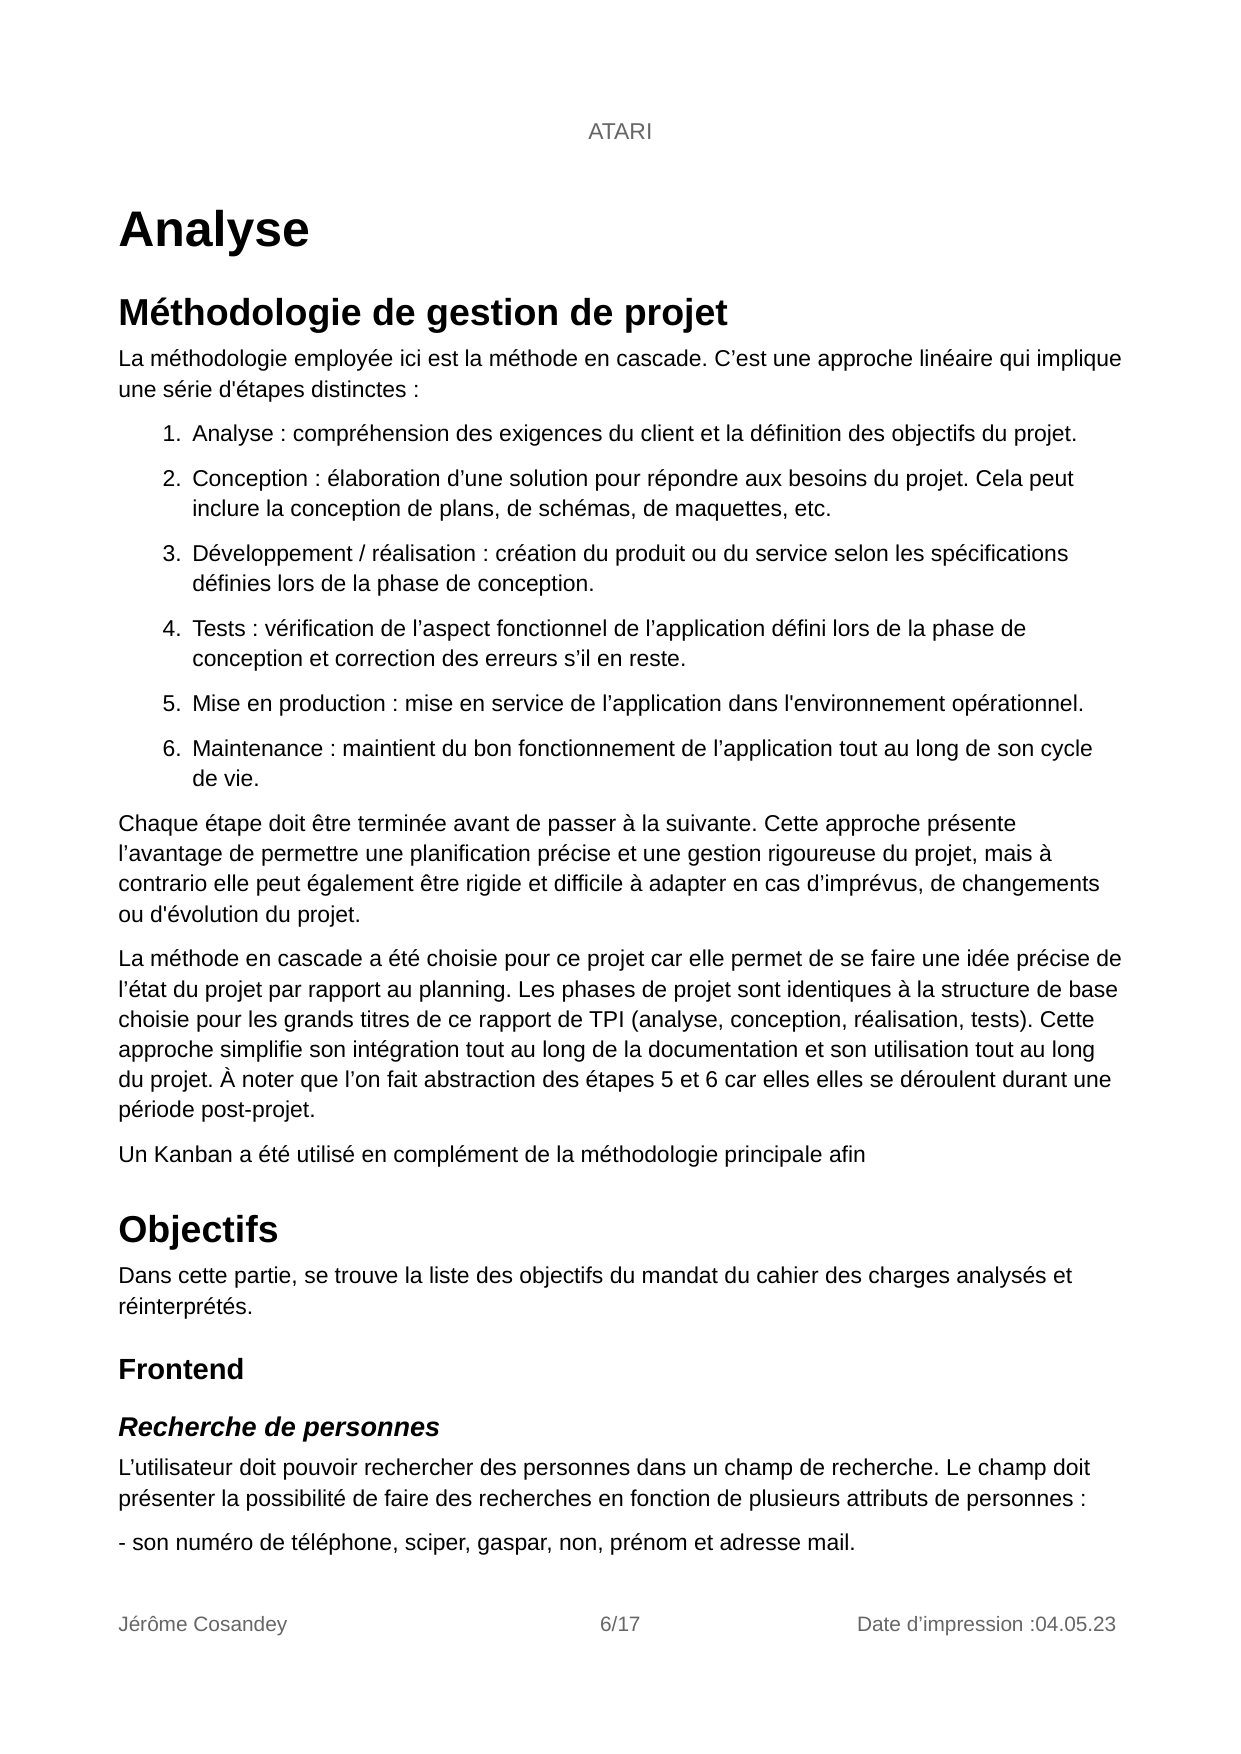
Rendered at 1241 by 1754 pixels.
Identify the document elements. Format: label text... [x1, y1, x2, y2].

text - son numéro de téléphone, sciper, gaspar, non, prénom et adresse mail. [118, 1529, 1122, 1556]
subtitle Objectifs [118, 1207, 1122, 1250]
list Analyse : compréhension des exigences du client et la définition des objectifs du projet. [162, 420, 1122, 447]
subtitle Analyse [118, 199, 1122, 256]
text Un Kanban a été utilisé en complément de la méthodologie principale afin [118, 1141, 1122, 1168]
subtitle Méthodologie de gestion de projet [118, 290, 1122, 333]
subtitle Frontend [118, 1352, 1122, 1386]
list Développement / réalisation : création du produit ou du service selon les spécifications définies lors de la phase de conception. [162, 540, 1122, 597]
list Tests : vérification de l’aspect fonctionnel de l’application défini lors de la phase de conception et correction des erreurs s’il en reste. [162, 615, 1122, 672]
text La méthodologie employée ici est la méthode en cascade. C’est une approche linéaire qui implique une série d'étapes distinctes : [118, 345, 1122, 402]
list Conception : élaboration d’une solution pour répondre aux besoins du projet. Cela peut inclure la conception de plans, de schémas, de maquettes, etc. [162, 465, 1122, 522]
text Dans cette partie, se trouve la liste des objectifs du mandat du cahier des charges analysés et réinterprétés. [118, 1262, 1122, 1319]
subtitle Recherche de personnes [118, 1411, 1122, 1442]
text La méthode en cascade a été choisie pour ce projet car elle permet de se faire une idée précise de l’état du projet par rapport au planning. Les phases de projet sont identiques à la structure de base choisie pour les grands titres de ce rapport de TPI (analyse, conception, réalisation, tests). Cette approche simplifie son intégration tout au long de la documentation et son utilisation tout au long du projet. À noter que l’on fait abstraction des étapes 5 et 6 car elles elles se déroulent durant une période post-projet. [118, 945, 1122, 1123]
list Maintenance : maintient du bon fonctionnement de l’application tout au long de son cycle de vie. [162, 735, 1122, 792]
text L’utilisateur doit pouvoir rechercher des personnes dans un champ de recherche. Le champ doit présenter la possibilité de faire des recherches en fonction de plusieurs attributs de personnes : [118, 1454, 1122, 1511]
text Chaque étape doit être terminée avant de passer à la suivante. Cette approche présente l’avantage de permettre une planification précise et une gestion rigoureuse du projet, mais à contrario elle peut également être rigide et difficile à adapter en cas d’imprévus, de changements ou d'évolution du projet. [118, 810, 1122, 927]
list Mise en production : mise en service de l’application dans l'environnement opérationnel. [162, 690, 1122, 717]
